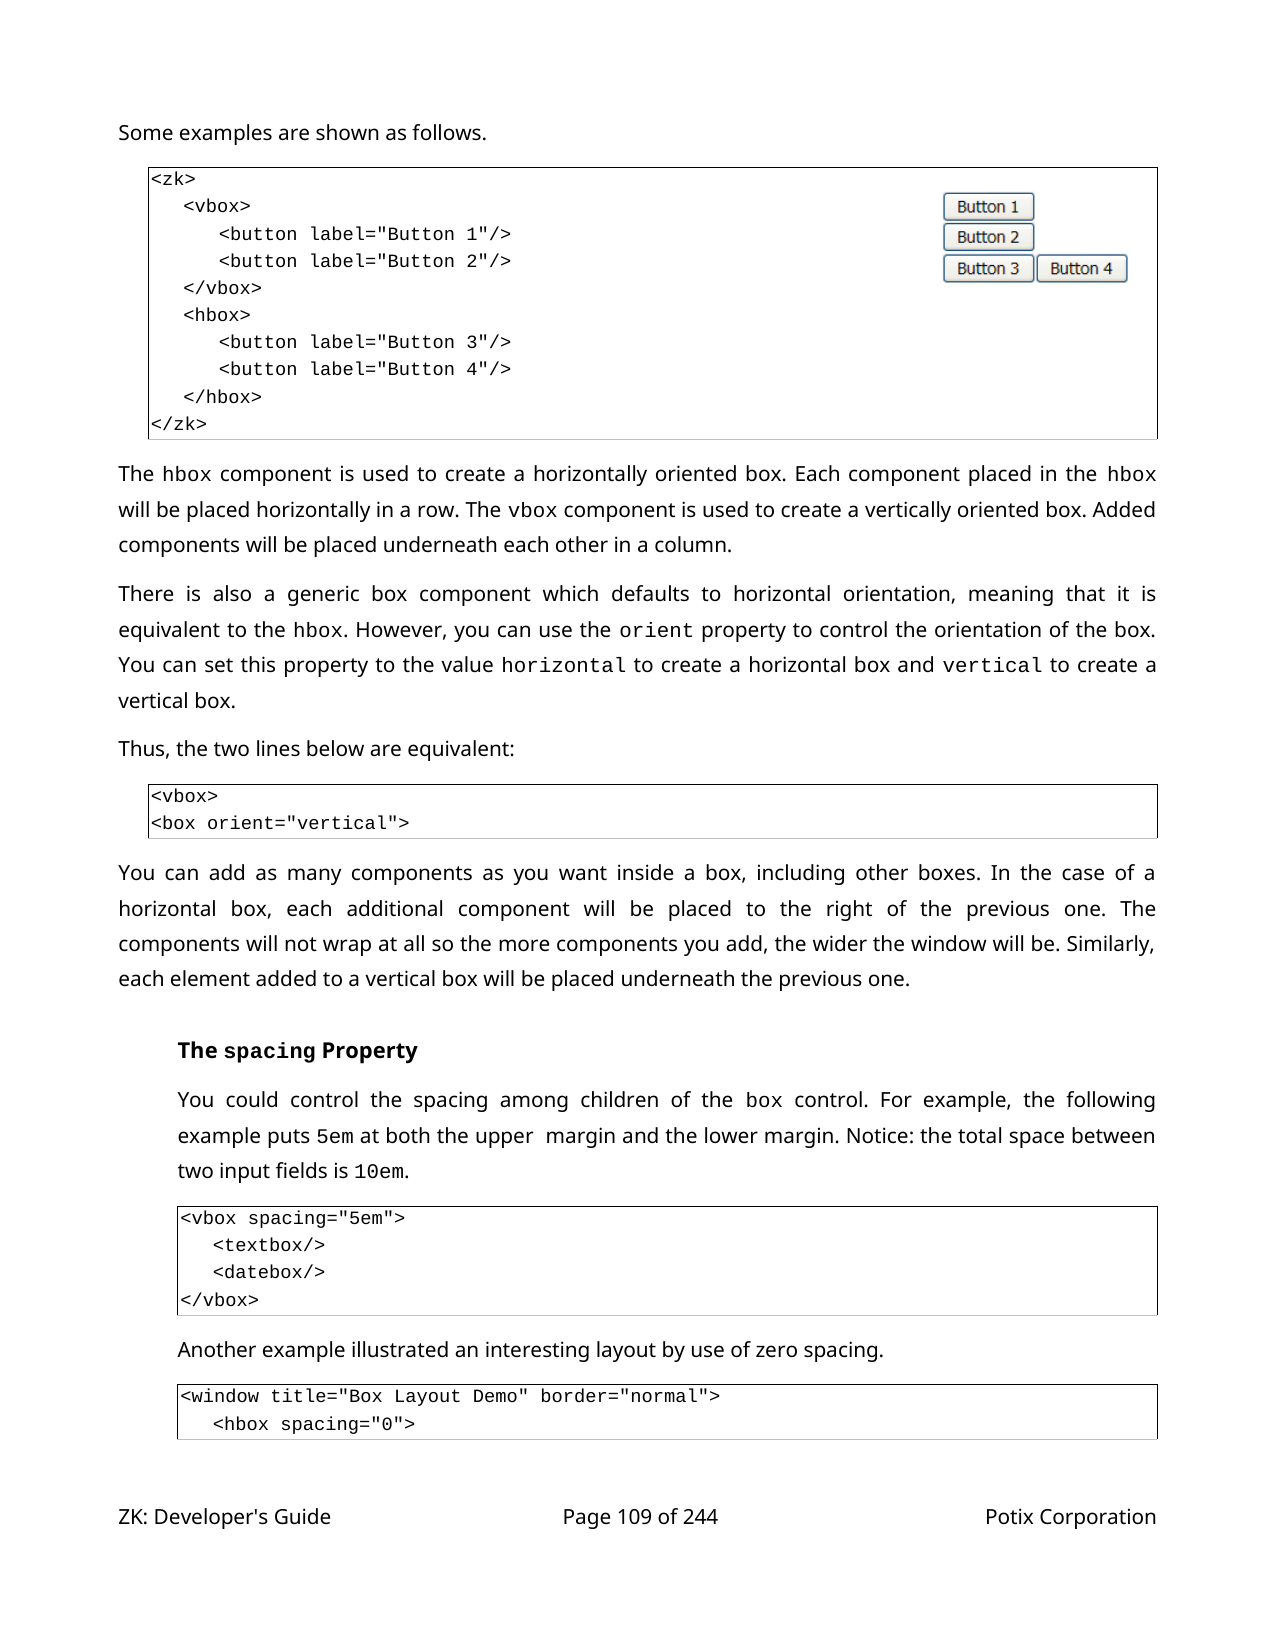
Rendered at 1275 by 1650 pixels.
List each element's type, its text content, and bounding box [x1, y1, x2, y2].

text Another example illustrated an interesting layout by use of zero spacing. [177, 1335, 1157, 1363]
text </zk> [149, 412, 1157, 439]
text <button label="Button 1"/> [149, 221, 939, 246]
text <zk> [149, 168, 1157, 191]
text </vbox> [178, 1287, 1157, 1315]
text <button label="Button 4"/> [149, 357, 1157, 382]
text [1131, 194, 1157, 218]
text <textbox/> [178, 1233, 1157, 1257]
text <window title="Box Layout Demo" border="normal"> [178, 1385, 1157, 1408]
text <box orient="vertical"> [149, 811, 1157, 838]
text </hbox> [149, 384, 1157, 409]
text <vbox spacing="5em"> [178, 1207, 1157, 1230]
text The hbox component is used to create a horizontally oriented box. Each component placed in the hbox will be placed horizontally in a row. The vbox component is used to create a vertically oriented box. Added components will be placed underneath each other in a column. [118, 459, 1157, 559]
text There is also a generic box component which defaults to horizontal orientation, meaning that it is equivalent to the hbox. However, you can use the orient property to control the orientation of the box. You can set this property to the value horizontal to create a horizontal box and vertical to create a vertical box. [118, 579, 1157, 714]
text <hbox spacing="0"> [178, 1411, 1157, 1439]
text Thus, the two lines below are equivalent: [118, 734, 1157, 763]
subtitle The spacing Property [177, 1035, 1157, 1065]
text </vbox> [149, 276, 1157, 300]
text <button label="Button 3"/> [149, 330, 1157, 354]
text You can add as many components as you want inside a box, including other boxes. In the case of a horizontal box, each additional component will be placed to the right of the previous one. The components will not wrap at all so the more components you add, the wider the window will be. Similarly, each element added to a vertical box will be placed underneath the previous one. [118, 858, 1157, 992]
text Some examples are shown as follows. [118, 118, 1157, 146]
text <datebox/> [178, 1260, 1157, 1284]
text <button label="Button 2"/> [149, 248, 939, 273]
text [1131, 248, 1157, 273]
text <vbox> [149, 785, 1157, 808]
picture [939, 187, 1131, 285]
text [1131, 221, 1157, 246]
text <hbox> [149, 303, 1157, 327]
text You could control the spacing among children of the box control. For example, the following example puts 5em at both the upper margin and the lower margin. Notice: the total space between two input fields is 10em. [177, 1086, 1157, 1185]
text <vbox> [149, 194, 939, 218]
